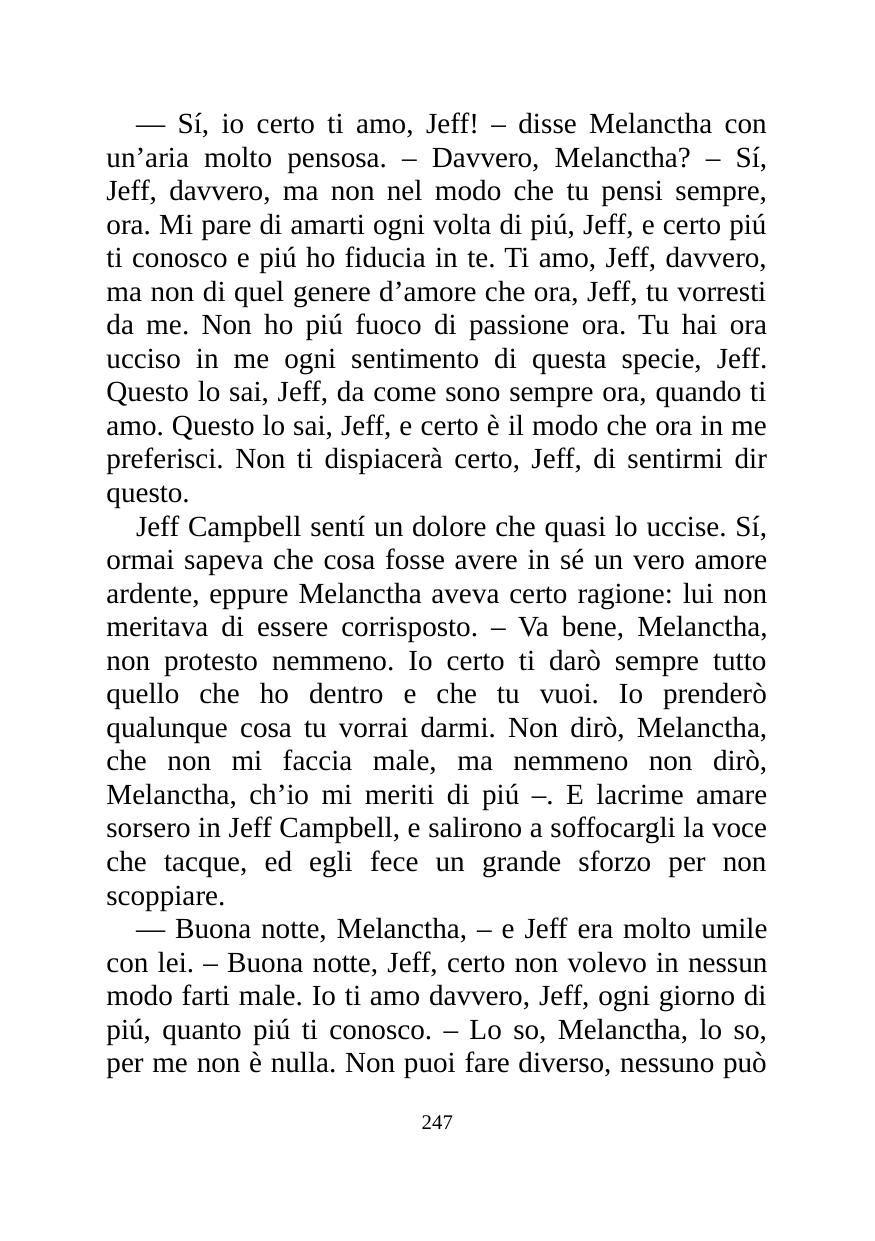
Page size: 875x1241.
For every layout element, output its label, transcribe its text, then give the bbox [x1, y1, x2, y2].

text — Sí, io certo ti amo, Jeff! – disse Melanctha con un’aria molto pensosa. – Davvero, Melanctha? – Sí, Jeff, davvero, ma non nel modo che tu pensi sempre, ora. Mi pare di amarti ogni volta di piú, Jeff, e certo piú ti conosco e piú ho fiducia in te. Ti amo, Jeff, davvero, ma non di quel genere d’amore che ora, Jeff, tu vorresti da me. Non ho piú fuoco di passione ora. Tu hai ora ucciso in me ogni sentimento di questa specie, Jeff. Questo lo sai, Jeff, da come sono sempre ora, quando ti amo. Questo lo sai, Jeff, e certo è il modo che ora in me preferisci. Non ti dispiacerà certo, Jeff, di sentirmi dir questo. [106, 106, 768, 509]
text — Buona notte, Melanctha, – e Jeff era molto umile con lei. – Buona notte, Jeff, certo non volevo in nessun modo farti male. Io ti amo davvero, Jeff, ogni giorno di piú, quanto piú ti conosco. – Lo so, Melanctha, lo so, per me non è nulla. Non puoi fare diverso, nessuno può [106, 911, 768, 1079]
text Jeff Campbell sentí un dolore che quasi lo uccise. Sí, ormai sapeva che cosa fosse avere in sé un vero amore ardente, eppure Melanctha aveva certo ragione: lui non meritava di essere corrisposto. – Va bene, Melanctha, non protesto nemmeno. Io certo ti darò sempre tutto quello che ho dentro e che tu vuoi. Io prenderò qualunque cosa tu vorrai darmi. Non dirò, Melanctha, che non mi faccia male, ma nemmeno non dirò, Melanctha, ch’io mi meriti di piú –. E lacrime amare sorsero in Jeff Campbell, e salirono a soffocargli la voce che tacque, ed egli fece un grande sforzo per non scoppiare. [106, 509, 768, 911]
